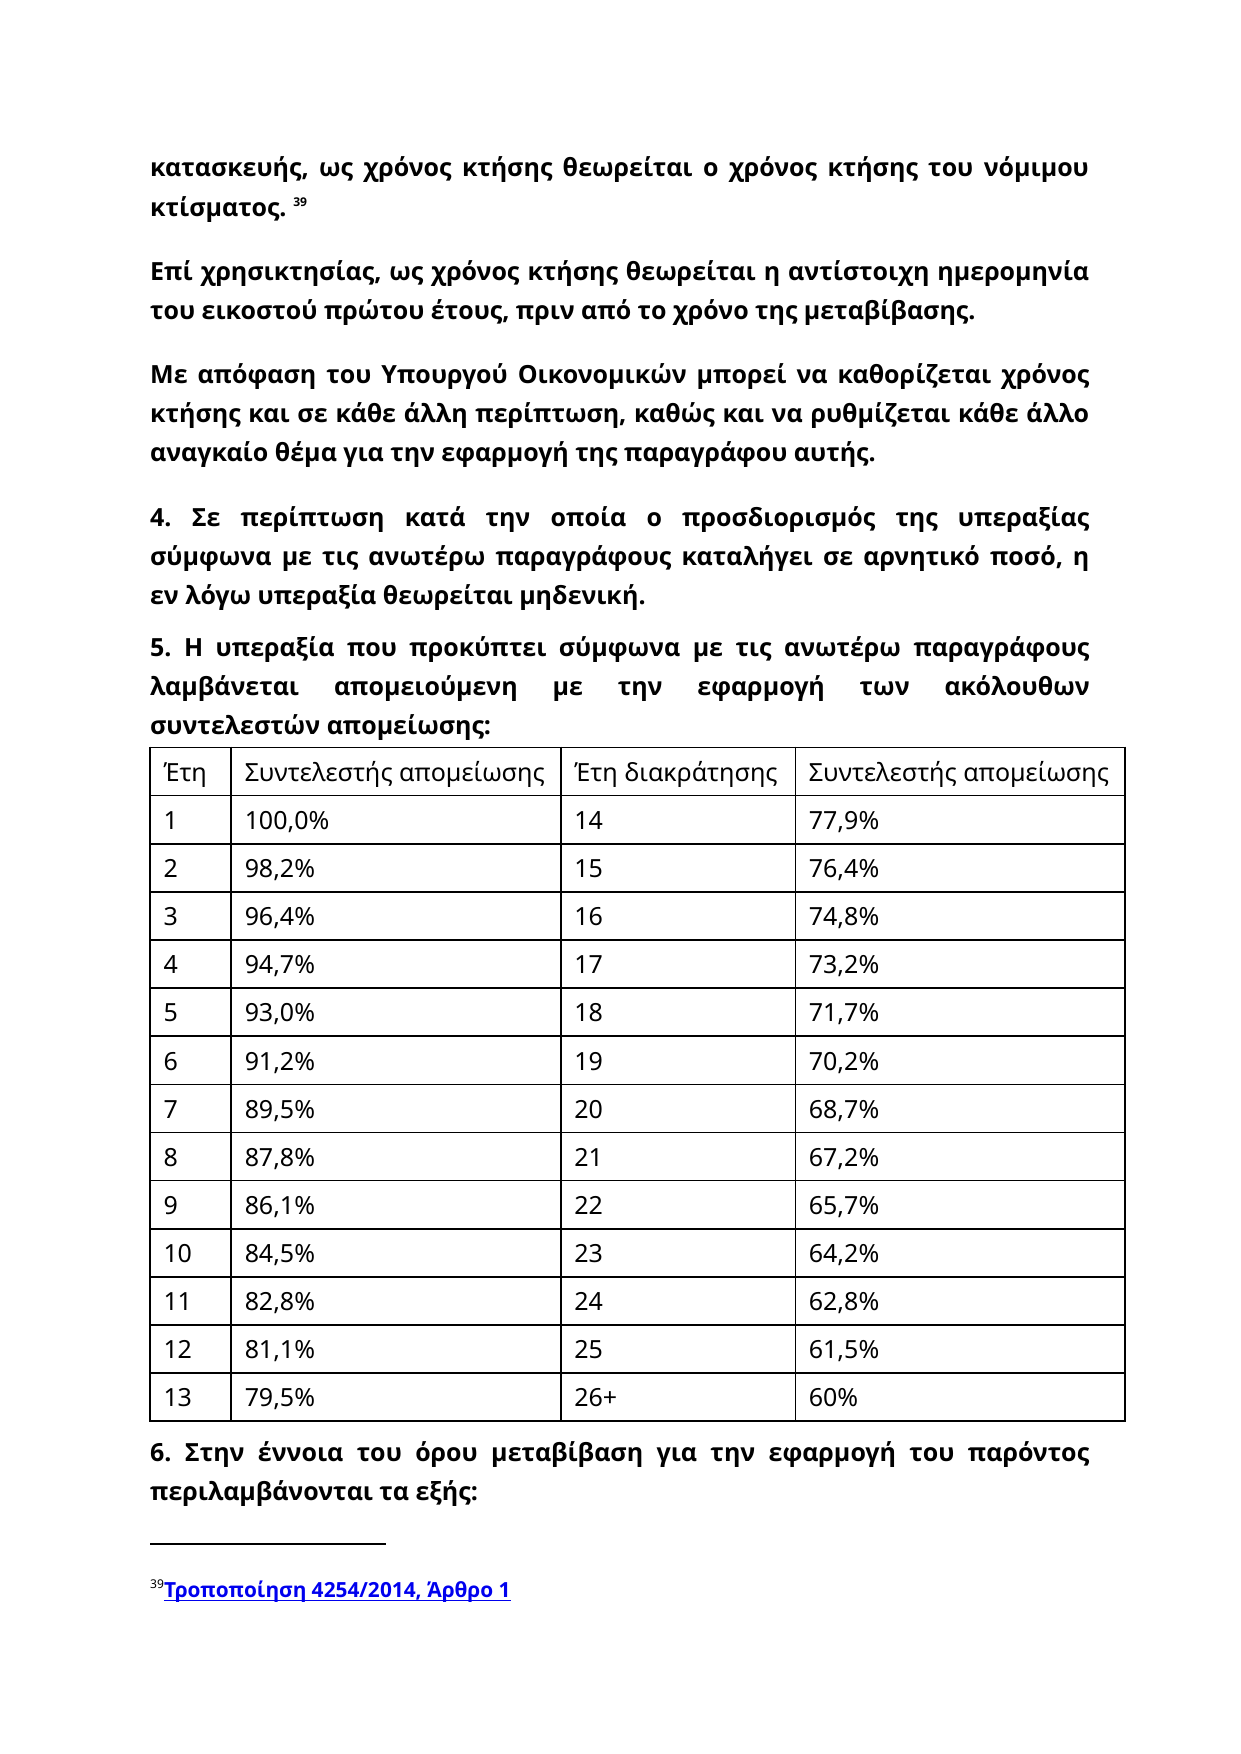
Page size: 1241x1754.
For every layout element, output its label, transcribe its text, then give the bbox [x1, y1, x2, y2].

table_header Συντελεστής απομείωσης [796, 748, 1124, 795]
table_cell 81,1% [232, 1326, 560, 1372]
text κατασκευής, ως χρόνος κτήσης θεωρείται ο χρόνος κτήσης του νόμιμου κτίσματος. [150, 150, 1090, 223]
table_cell 77,9% [796, 796, 1124, 843]
table_cell 25 [562, 1326, 795, 1372]
table_cell 82,8% [232, 1278, 560, 1324]
table_cell 14 [562, 796, 795, 843]
table_cell 20 [562, 1085, 795, 1132]
table_cell 26+ [562, 1374, 795, 1420]
table_cell 87,8% [232, 1133, 560, 1180]
table_cell 98,2% [232, 845, 560, 891]
table_cell 73,2% [796, 941, 1124, 987]
table_cell 1 [151, 796, 230, 843]
table_cell 68,7% [796, 1085, 1124, 1132]
table_header Έτη διακράτησης [562, 748, 795, 795]
table_header Έτη [151, 748, 230, 795]
table_cell 3 [151, 893, 230, 939]
text 4. Σε περίπτωση κατά την οποία ο προσδιορισμός της υπεραξίας σύμφωνα με τις ανωτέρω παραγράφους καταλήγει σε αρνητικό ποσό, η εν λόγω υπεραξία θεωρείται μηδενική. [150, 499, 1090, 612]
table_cell 15 [562, 845, 795, 891]
table_cell 65,7% [796, 1181, 1124, 1228]
table_cell 93,0% [232, 989, 560, 1035]
table_cell 10 [151, 1230, 230, 1276]
table_cell 7 [151, 1085, 230, 1132]
table_cell 23 [562, 1230, 795, 1276]
text Τροποποίηση 4254/2014, Άρθρο 1 [150, 1576, 1090, 1604]
table_cell 4 [151, 941, 230, 987]
table_cell 71,7% [796, 989, 1124, 1035]
text Με απόφαση του Υπουργού Οικονομικών μπορεί να καθορίζεται χρόνος κτήσης και σε κάθε άλλη περίπτωση, καθώς και να ρυθμίζεται κάθε άλλο αναγκαίο θέμα για την εφαρμογή της παραγράφου αυτής. [150, 357, 1090, 469]
table_cell 16 [562, 893, 795, 939]
table_cell 18 [562, 989, 795, 1035]
table_cell 12 [151, 1326, 230, 1372]
table_cell 64,2% [796, 1230, 1124, 1276]
table_header Συντελεστής απομείωσης [232, 748, 560, 795]
table_cell 22 [562, 1181, 795, 1228]
table_cell 91,2% [232, 1037, 560, 1083]
table_cell 13 [151, 1374, 230, 1420]
table_cell 19 [562, 1037, 795, 1083]
table_cell 86,1% [232, 1181, 560, 1228]
table_cell 100,0% [232, 796, 560, 843]
table_cell 5 [151, 989, 230, 1035]
table_cell 89,5% [232, 1085, 560, 1132]
text 6. Στην έννοια του όρου μεταβίβαση για την εφαρμογή του παρόντος περιλαμβάνονται τα εξής: [150, 1434, 1090, 1508]
table_cell 6 [151, 1037, 230, 1083]
text 5. Η υπεραξία που προκύπτει σύμφωνα με τις ανωτέρω παραγράφους λαμβάνεται απομειούμενη με την εφαρμογή των ακόλουθων συντελεστών απομείωσης: [150, 629, 1090, 742]
table_cell 70,2% [796, 1037, 1124, 1083]
table_cell 76,4% [796, 845, 1124, 891]
table_cell 8 [151, 1133, 230, 1180]
table_cell 9 [151, 1181, 230, 1228]
table_cell 11 [151, 1278, 230, 1324]
table_cell 94,7% [232, 941, 560, 987]
table_cell 24 [562, 1278, 795, 1324]
table_cell 67,2% [796, 1133, 1124, 1180]
text Επί χρησικτησίας, ως χρόνος κτήσης θεωρείται η αντίστοιχη ημερομηνία του εικοστού πρώτου έτους, πριν από το χρόνο της μεταβίβασης. [150, 253, 1090, 327]
table_cell 96,4% [232, 893, 560, 939]
table_cell 17 [562, 941, 795, 987]
table_cell 60% [796, 1374, 1124, 1420]
table_cell 2 [151, 845, 230, 891]
table_cell 61,5% [796, 1326, 1124, 1372]
table_cell 79,5% [232, 1374, 560, 1420]
table_cell 74,8% [796, 893, 1124, 939]
table_cell 84,5% [232, 1230, 560, 1276]
table_cell 21 [562, 1133, 795, 1180]
table_cell 62,8% [796, 1278, 1124, 1324]
